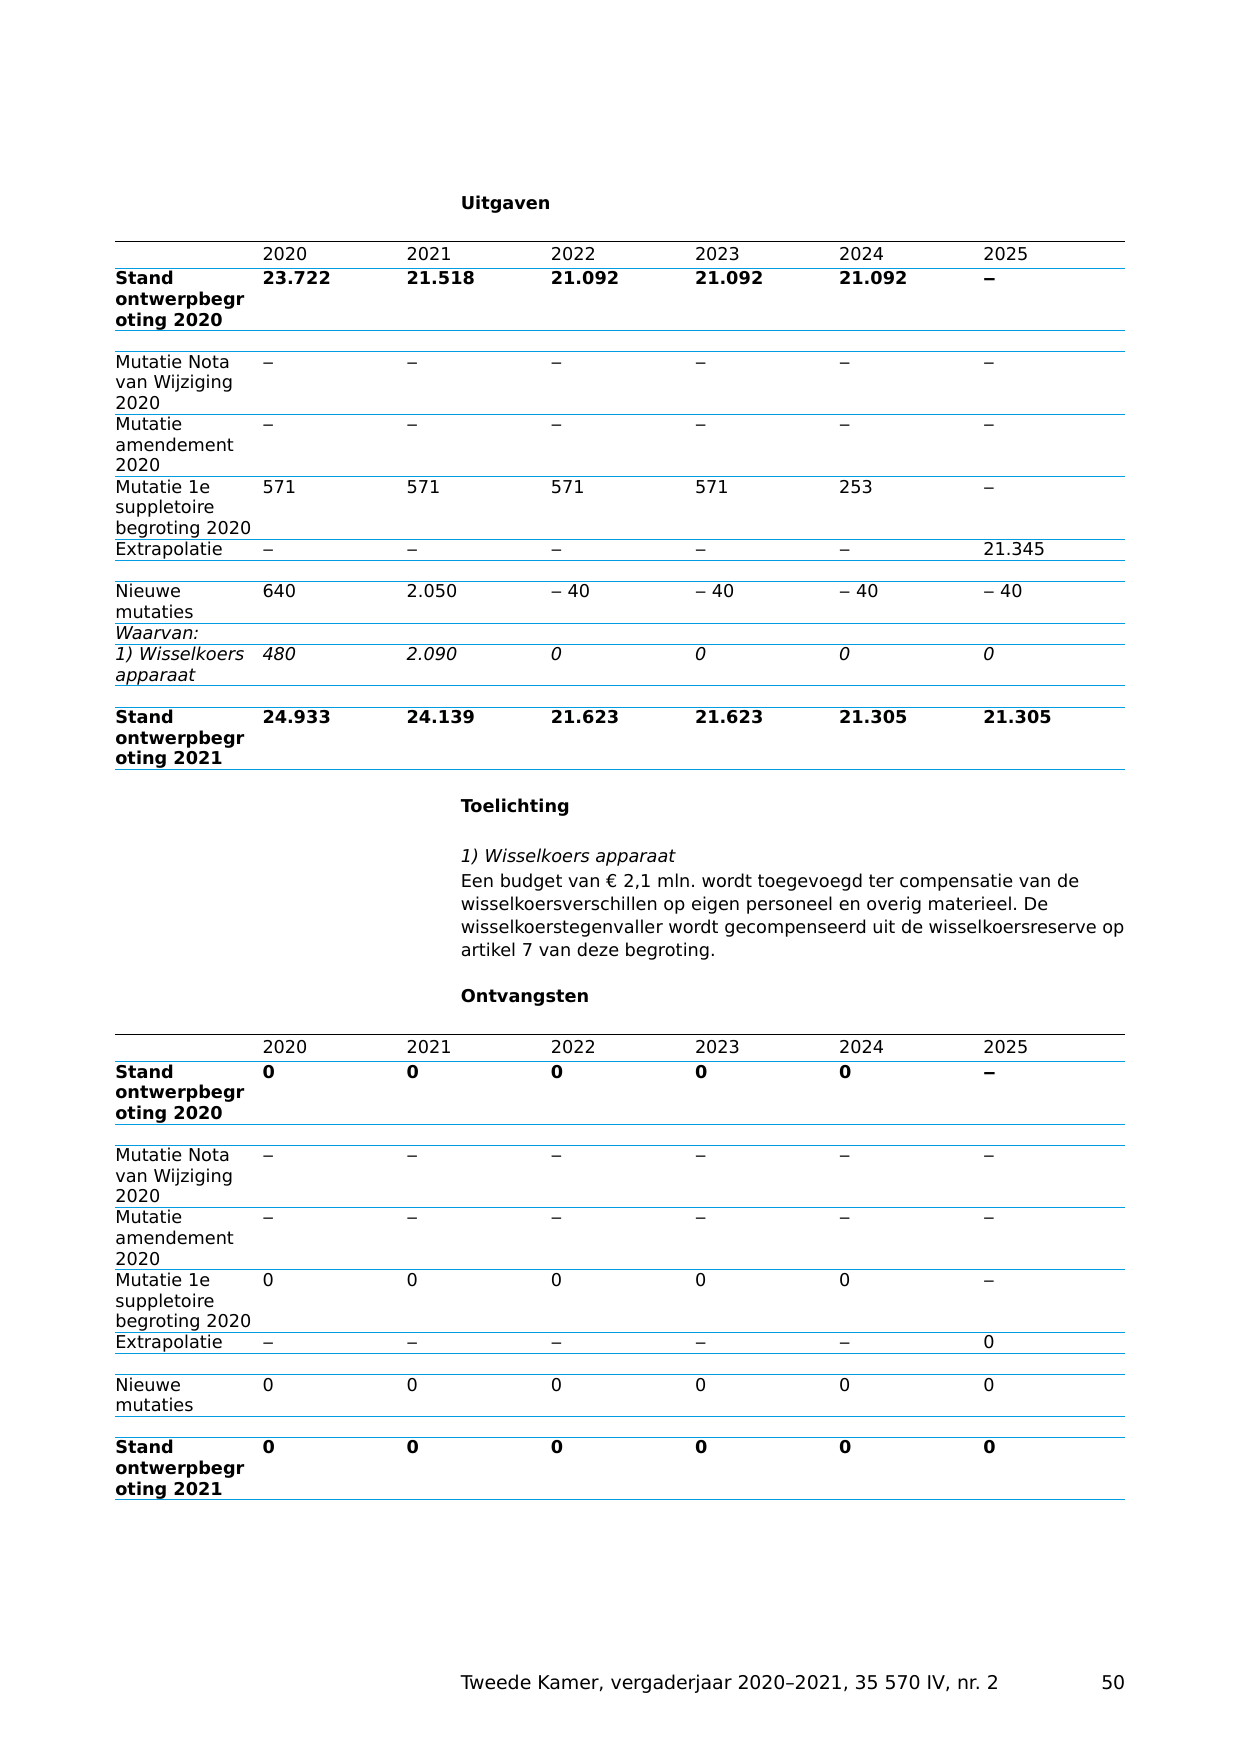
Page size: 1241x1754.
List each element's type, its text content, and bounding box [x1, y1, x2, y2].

table_cell 0 [548, 1270, 692, 1332]
table_cell [259, 686, 403, 707]
table_cell [836, 686, 980, 707]
table_cell 21.305 [836, 708, 980, 769]
table_cell [404, 1125, 548, 1144]
table_cell ‒ [980, 269, 1125, 330]
table_cell 21.623 [548, 708, 692, 769]
table_cell ‒ [692, 540, 836, 559]
table_cell Stand ontwerpbegroting 2020 [115, 269, 259, 330]
table_cell [404, 331, 548, 351]
table_cell Mutatie amendement 2020 [115, 415, 259, 476]
table_cell 2021 [404, 1035, 548, 1061]
table_cell 2020 [259, 242, 403, 268]
table_cell 2025 [980, 242, 1125, 268]
table_cell ‒ [548, 415, 692, 476]
table_cell 2.090 [404, 645, 548, 685]
table_cell 2.050 [404, 582, 548, 622]
table_cell 2024 [836, 1035, 980, 1061]
table_cell 2023 [692, 242, 836, 268]
table_cell 571 [404, 477, 548, 538]
table_header Tabel 27 Ontvangsten niet-beleidsartikel 6. Apparaat (bedragen x € 1.000) [115, 1009, 1125, 1034]
text Ontvangsten [461, 984, 1125, 1007]
table_cell [548, 686, 692, 707]
table_cell [836, 624, 980, 644]
table_cell [692, 1354, 836, 1374]
table_cell [692, 624, 836, 644]
table_cell 2021 [404, 242, 548, 268]
table_cell 2025 [980, 1035, 1125, 1061]
table_cell 0 [259, 1438, 403, 1499]
table_cell 0 [980, 1333, 1125, 1353]
table_cell 0 [980, 1375, 1125, 1416]
table_cell ‒ [836, 352, 980, 414]
table_cell [692, 331, 836, 351]
table_cell ‒ [692, 1208, 836, 1269]
table_cell 571 [548, 477, 692, 538]
table_cell 0 [404, 1062, 548, 1123]
table_cell 0 [836, 645, 980, 685]
table_cell [980, 1125, 1125, 1144]
table_cell 0 [836, 1062, 980, 1123]
table_cell ‒ [404, 1208, 548, 1269]
table_cell ‒ [548, 540, 692, 559]
table_cell ‒ [836, 1333, 980, 1353]
table_cell [115, 1125, 259, 1144]
table_cell 0 [980, 1438, 1125, 1499]
table_cell ‒ [980, 1062, 1125, 1123]
table_cell [980, 1417, 1125, 1437]
table_cell [259, 624, 403, 644]
table_cell [259, 331, 403, 351]
table_cell 0 [548, 1375, 692, 1416]
table_cell 0 [259, 1375, 403, 1416]
table_cell ‒ [692, 1333, 836, 1353]
table_cell 21.518 [404, 269, 548, 330]
table_cell [404, 686, 548, 707]
table_cell Extrapolatie [115, 540, 259, 559]
table_cell 0 [548, 645, 692, 685]
table_cell ‒ [692, 1146, 836, 1207]
text Toelichting [461, 794, 1125, 817]
table_cell 0 [404, 1438, 548, 1499]
table_cell 253 [836, 477, 980, 538]
table_cell 0 [692, 1270, 836, 1332]
table_cell 21.092 [692, 269, 836, 330]
table_cell [548, 331, 692, 351]
table_cell ‒ [836, 540, 980, 559]
table_cell 0 [836, 1438, 980, 1499]
table_cell Stand ontwerpbegroting 2020 [115, 1062, 259, 1123]
table_cell ‒ 40 [980, 582, 1125, 622]
text Uitgaven [461, 191, 1125, 214]
table_cell [548, 1417, 692, 1437]
table_cell Nieuwe mutaties [115, 1375, 259, 1416]
table_cell ‒ [404, 1146, 548, 1207]
table_cell [836, 331, 980, 351]
table_cell [980, 561, 1125, 581]
table_cell ‒ [404, 352, 548, 414]
table_cell ‒ [836, 1208, 980, 1269]
table_header Tabel 26 Uitgaven niet-beleidsartikel 6. Apparaat (bedragen x € 1.000) [115, 216, 1125, 241]
table_cell 1) Wisselkoers apparaat [115, 645, 259, 685]
table_cell Waarvan: [115, 624, 259, 644]
table_cell ‒ [548, 1333, 692, 1353]
table_cell 640 [259, 582, 403, 622]
table_cell [836, 1417, 980, 1437]
table_cell [980, 331, 1125, 351]
table_cell 571 [259, 477, 403, 538]
table_cell 0 [404, 1375, 548, 1416]
table_cell 2023 [692, 1035, 836, 1061]
table_cell ‒ [259, 352, 403, 414]
table_cell [259, 1354, 403, 1374]
table_cell [115, 242, 259, 268]
table_cell ‒ [548, 1208, 692, 1269]
table_cell [980, 624, 1125, 644]
table_cell [548, 561, 692, 581]
table_cell 21.092 [836, 269, 980, 330]
table_cell ‒ [259, 1146, 403, 1207]
table_cell [259, 1125, 403, 1144]
table_cell [692, 1417, 836, 1437]
table_cell 0 [692, 1438, 836, 1499]
table_cell ‒ [980, 415, 1125, 476]
table_cell [115, 331, 259, 351]
table_cell [115, 686, 259, 707]
table_cell Mutatie 1e suppletoire begroting 2020 [115, 477, 259, 538]
table_cell 2022 [548, 242, 692, 268]
table_cell [115, 561, 259, 581]
table_cell 0 [259, 1270, 403, 1332]
table_cell ‒ [404, 1333, 548, 1353]
table_cell 0 [692, 1375, 836, 1416]
table_cell [404, 1354, 548, 1374]
table_cell [115, 1417, 259, 1437]
text 1) Wisselkoers apparaat [461, 844, 1125, 867]
table_cell [115, 1035, 259, 1061]
table_cell ‒ [980, 352, 1125, 414]
table_cell 571 [692, 477, 836, 538]
table_cell 2020 [259, 1035, 403, 1061]
table_cell [836, 561, 980, 581]
table_cell [692, 1125, 836, 1144]
table_cell 0 [259, 1062, 403, 1123]
table_cell 0 [692, 645, 836, 685]
table_cell Extrapolatie [115, 1333, 259, 1353]
table_cell [548, 624, 692, 644]
table_cell 0 [548, 1438, 692, 1499]
table_cell ‒ [692, 352, 836, 414]
table_cell 21.623 [692, 708, 836, 769]
table_cell [115, 1354, 259, 1374]
table_cell ‒ [980, 1208, 1125, 1269]
table_cell ‒ [692, 415, 836, 476]
table_cell ‒ 40 [836, 582, 980, 622]
table_cell Stand ontwerpbegroting 2021 [115, 708, 259, 769]
table_cell [692, 686, 836, 707]
text Een budget van € 2,1 mln. wordt toegevoegd ter compensatie van de wisselkoersverschillen op eigen personeel en overig materieel. De wisselkoerstegenvaller wordt gecompenseerd uit de wisselkoersreserve op artikel 7 van deze begroting. [461, 869, 1125, 961]
table_cell [548, 1125, 692, 1144]
table_cell [980, 1354, 1125, 1374]
table_cell Stand ontwerpbegroting 2021 [115, 1438, 259, 1499]
table_cell 21.092 [548, 269, 692, 330]
table_cell 21.305 [980, 708, 1125, 769]
table_cell 0 [836, 1375, 980, 1416]
table_cell Nieuwe mutaties [115, 582, 259, 622]
table_cell [404, 561, 548, 581]
table_cell ‒ [259, 415, 403, 476]
table_cell [404, 624, 548, 644]
table_cell Mutatie 1e suppletoire begroting 2020 [115, 1270, 259, 1332]
table_cell 0 [404, 1270, 548, 1332]
table_cell [836, 1125, 980, 1144]
table_cell ‒ 40 [548, 582, 692, 622]
table_cell ‒ [404, 415, 548, 476]
table_cell [259, 561, 403, 581]
table_cell ‒ [980, 1270, 1125, 1332]
table_cell [548, 1354, 692, 1374]
table_cell 0 [836, 1270, 980, 1332]
table_cell [259, 1417, 403, 1437]
table_cell 24.139 [404, 708, 548, 769]
table_cell ‒ [259, 1208, 403, 1269]
table_cell [404, 1417, 548, 1437]
table_cell 21.345 [980, 540, 1125, 559]
table_cell [836, 1354, 980, 1374]
table_cell ‒ [259, 540, 403, 559]
table_cell 2024 [836, 242, 980, 268]
table_cell ‒ [404, 540, 548, 559]
table_cell ‒ [259, 1333, 403, 1353]
table_cell 23.722 [259, 269, 403, 330]
table_cell Mutatie amendement 2020 [115, 1208, 259, 1269]
table_cell 0 [692, 1062, 836, 1123]
table_cell ‒ [548, 1146, 692, 1207]
table_cell Mutatie Nota van Wijziging 2020 [115, 1146, 259, 1207]
table_cell ‒ [836, 415, 980, 476]
table_cell ‒ [980, 1146, 1125, 1207]
table_cell ‒ [836, 1146, 980, 1207]
table_cell 24.933 [259, 708, 403, 769]
table_cell Mutatie Nota van Wijziging 2020 [115, 352, 259, 414]
table_cell 0 [548, 1062, 692, 1123]
table_cell ‒ 40 [692, 582, 836, 622]
table_cell ‒ [980, 477, 1125, 538]
table_cell 0 [980, 645, 1125, 685]
table_cell ‒ [548, 352, 692, 414]
table_cell [692, 561, 836, 581]
table_cell 480 [259, 645, 403, 685]
table_cell [980, 686, 1125, 707]
table_cell 2022 [548, 1035, 692, 1061]
